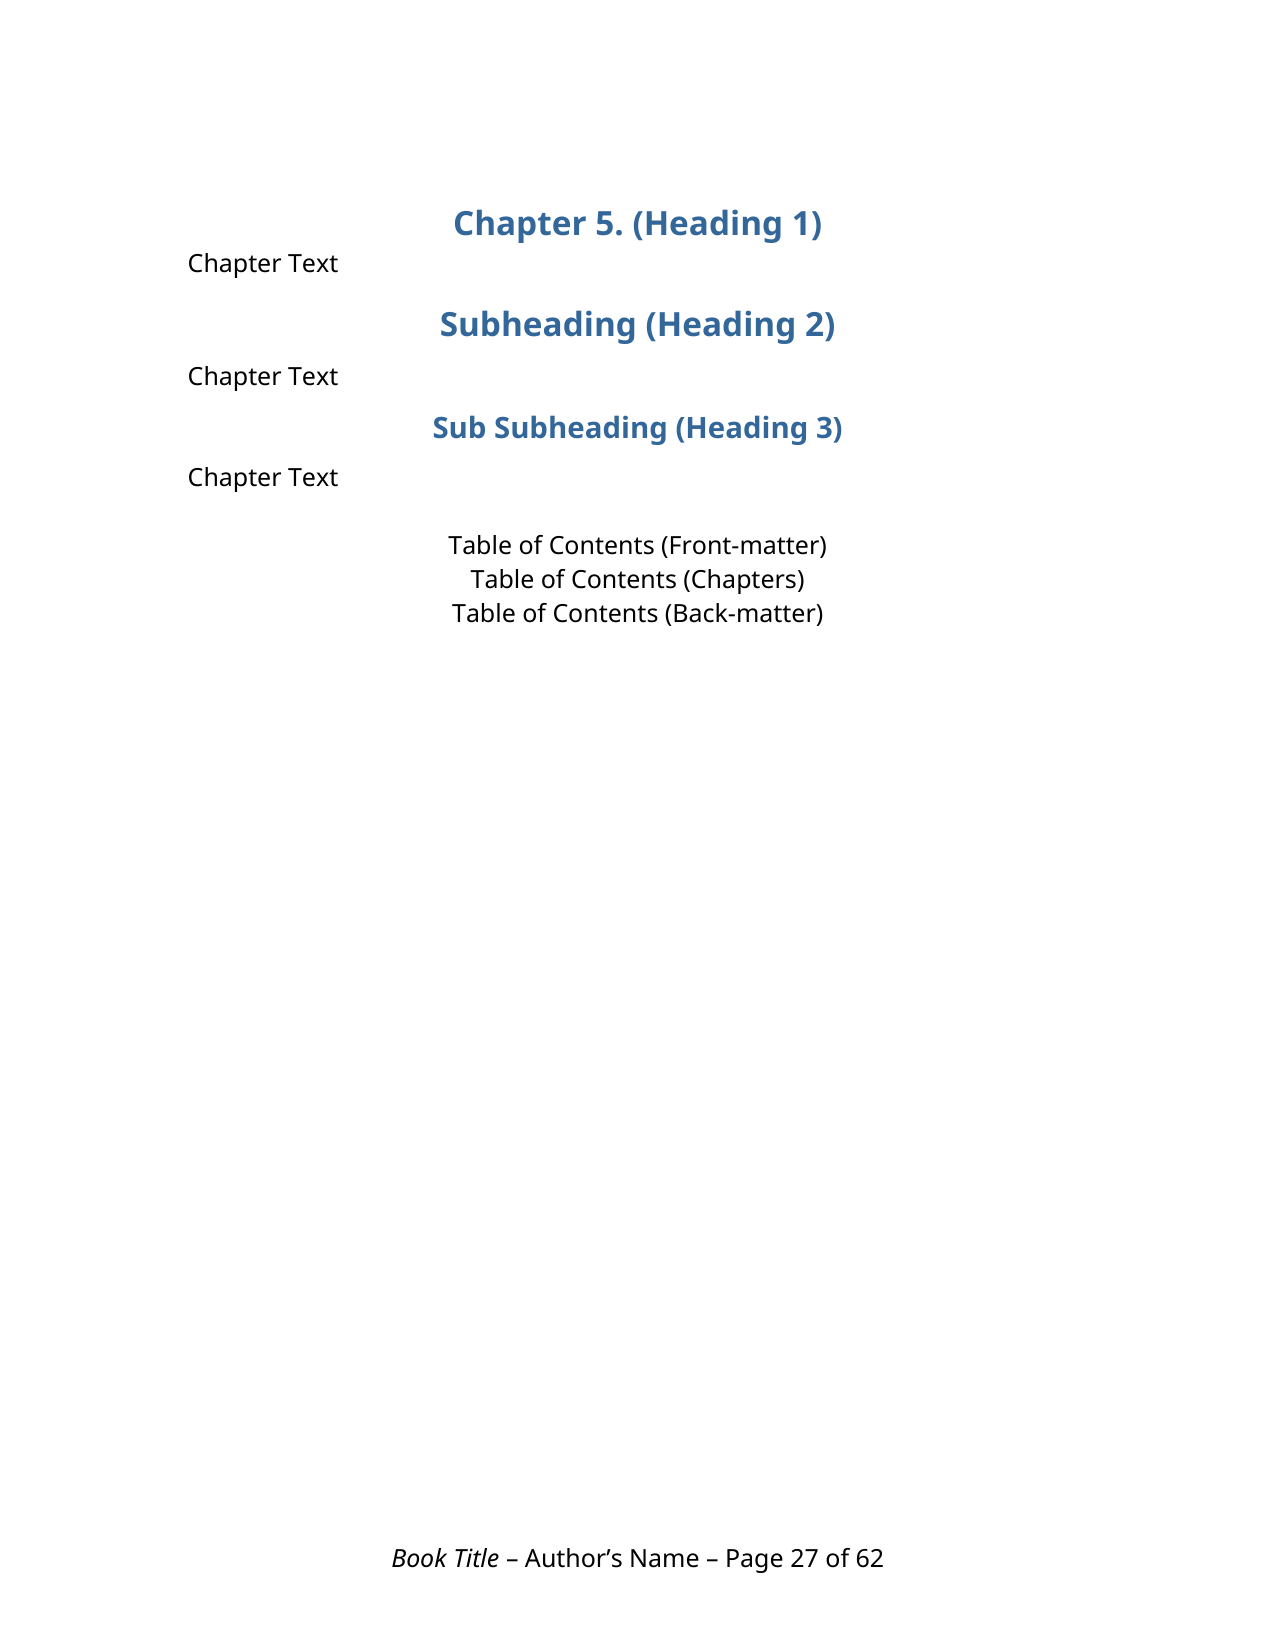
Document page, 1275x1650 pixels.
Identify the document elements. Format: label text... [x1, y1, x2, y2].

text Chapter Text [187, 459, 1087, 493]
text Table of Contents (Front-matter) [187, 527, 1087, 562]
subtitle Chapter 5. (Heading 1) [187, 200, 1087, 245]
text Chapter Text [187, 245, 1087, 279]
text Table of Contents (Chapters) [187, 562, 1087, 596]
text Chapter Text [187, 358, 1087, 392]
text Table of Contents (Back-matter) [187, 596, 1087, 630]
subtitle Subheading (Heading 2) [187, 300, 1087, 346]
subtitle Sub Subheading (Heading 3) [187, 407, 1087, 447]
